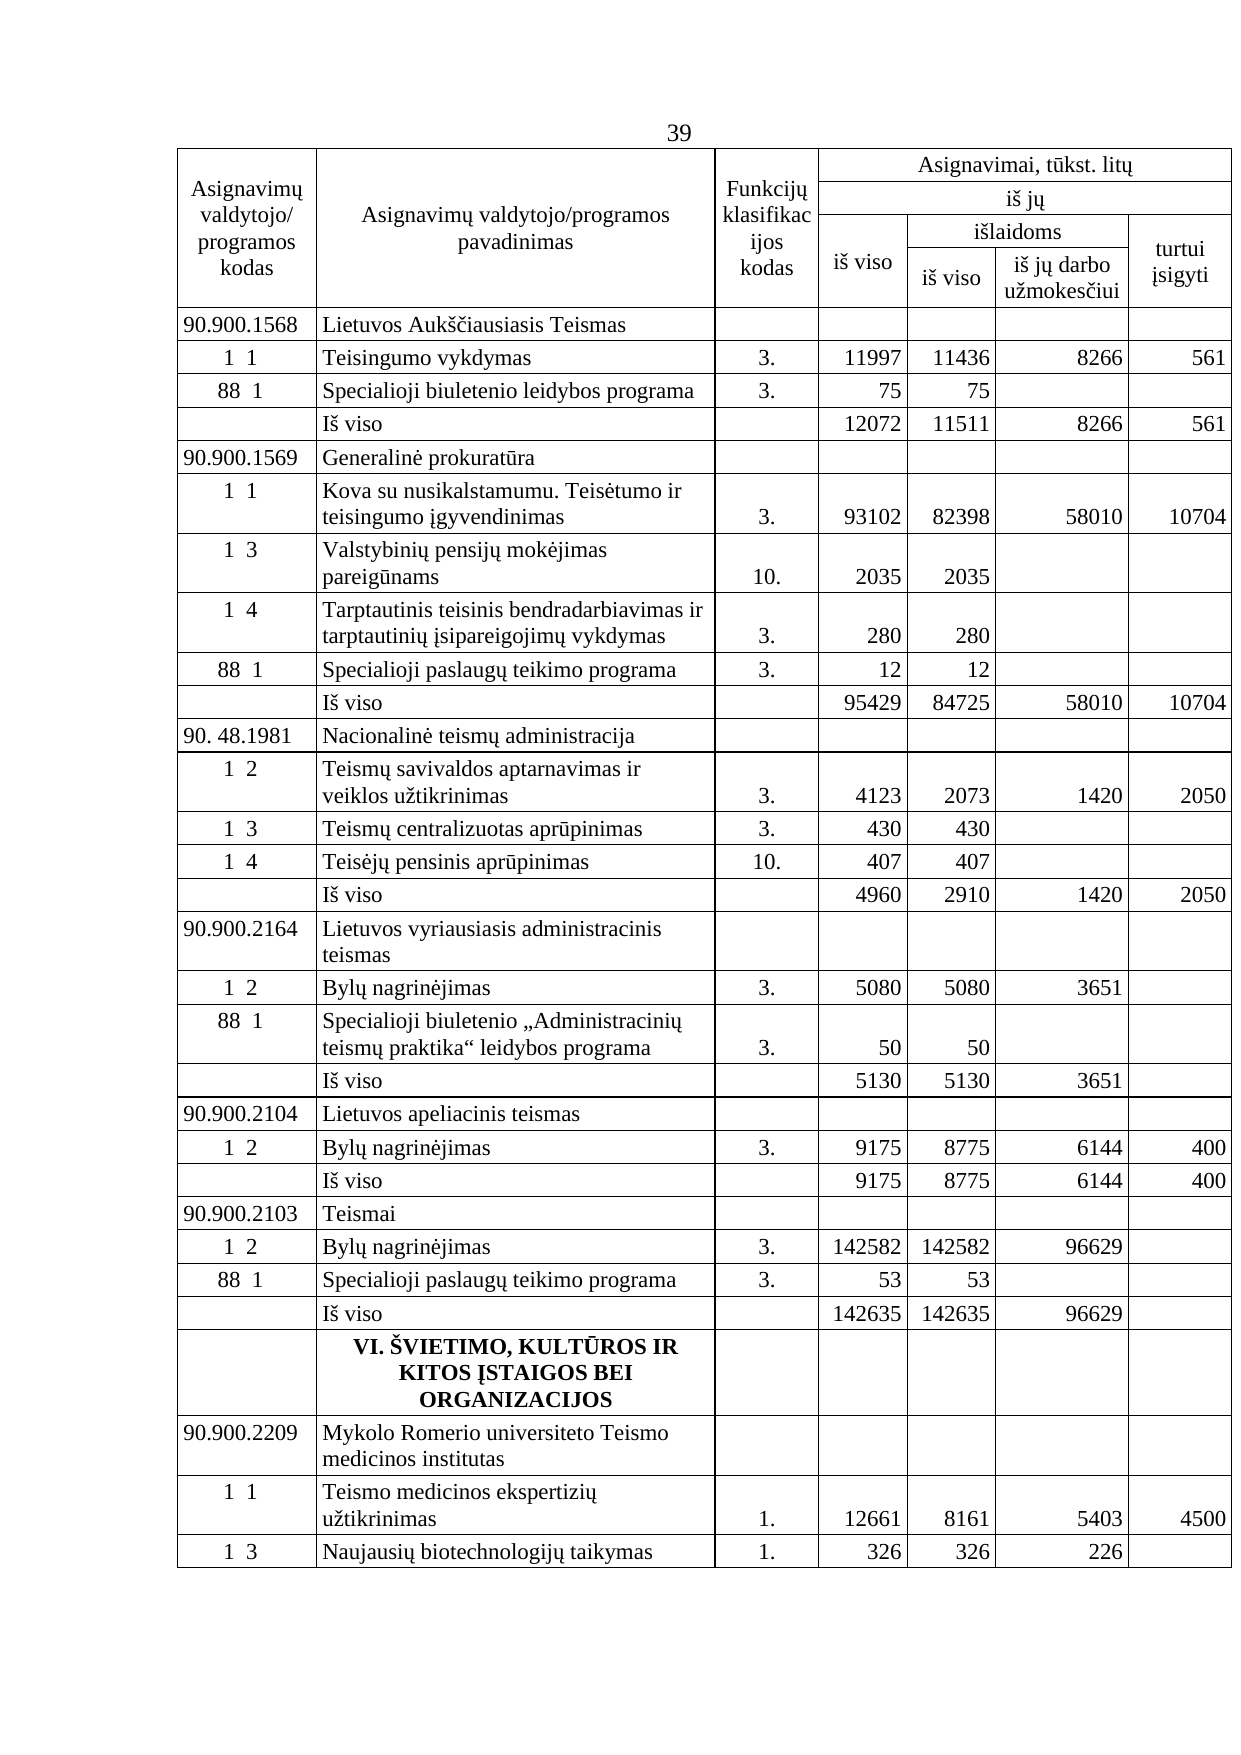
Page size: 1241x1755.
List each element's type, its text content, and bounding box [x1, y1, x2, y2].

table_cell [178, 686, 316, 718]
table_cell [996, 653, 1128, 685]
table_cell [716, 308, 818, 340]
table_cell išlaidoms [908, 215, 1128, 247]
table_cell [1129, 653, 1231, 685]
table_cell [996, 308, 1128, 340]
table_cell 9175 [819, 1164, 907, 1196]
table_cell 2050 [1129, 879, 1231, 911]
table_cell [819, 912, 907, 970]
table_cell Specialioji paslaugų teikimo programa [317, 653, 714, 685]
table_cell [908, 719, 995, 751]
table_cell [996, 534, 1128, 592]
table_cell 1. [716, 1535, 818, 1567]
table_cell 326 [819, 1535, 907, 1567]
table_cell 50 [908, 1005, 995, 1063]
table_cell 142582 [819, 1230, 907, 1262]
table_cell Teismai [317, 1197, 714, 1229]
table_cell 3. [716, 374, 818, 407]
table_cell 90.900.1568 [178, 308, 316, 340]
table_cell Kova su nusikalstamumu. Teisėtumo ir teisingumo įgyvendinimas [317, 474, 714, 533]
table_cell 6144 [996, 1131, 1128, 1163]
table_cell [819, 1330, 907, 1415]
table_cell Iš viso [317, 1297, 714, 1329]
table_cell 3. [716, 341, 818, 373]
table_cell [716, 1064, 818, 1096]
table_cell 90.900.2209 [178, 1416, 316, 1474]
table_cell Mykolo Romerio universiteto Teismo medicinos institutas [317, 1416, 714, 1474]
table_cell 1 1 [178, 341, 316, 373]
table_cell [716, 686, 818, 718]
table_cell 1 3 [178, 534, 316, 592]
table_cell [716, 1297, 818, 1329]
table_cell 1 3 [178, 812, 316, 844]
table_cell turtui įsigyti [1129, 215, 1231, 307]
table_cell 326 [908, 1535, 995, 1567]
table_cell 5130 [908, 1064, 995, 1096]
table_cell 1 2 [178, 753, 316, 811]
table_cell [996, 912, 1128, 970]
table_cell 5080 [908, 971, 995, 1003]
table_cell [1129, 912, 1231, 970]
table_cell Bylų nagrinėjimas [317, 1131, 714, 1163]
table_cell 1 4 [178, 845, 316, 877]
table_cell [908, 441, 995, 473]
table_cell 407 [819, 845, 907, 877]
table_cell iš viso [908, 248, 995, 307]
table_cell [1129, 1230, 1231, 1262]
table_cell [908, 1098, 995, 1129]
table_cell 142635 [819, 1297, 907, 1329]
table_cell 90.900.2164 [178, 912, 316, 970]
table_cell 75 [908, 374, 995, 407]
table_cell 84725 [908, 686, 995, 718]
table_cell 430 [819, 812, 907, 844]
table_cell 3651 [996, 1064, 1128, 1096]
table_cell 82398 [908, 474, 995, 533]
table_cell Bylų nagrinėjimas [317, 1230, 714, 1262]
table_cell 280 [819, 593, 907, 652]
table_cell Valstybinių pensijų mokėjimas pareigūnams [317, 534, 714, 592]
table_cell 3. [716, 753, 818, 811]
table_cell [996, 1098, 1128, 1129]
table_cell 53 [908, 1264, 995, 1296]
table_cell 8266 [996, 408, 1128, 440]
table_cell 400 [1129, 1164, 1231, 1196]
table_cell 400 [1129, 1131, 1231, 1163]
table_cell [908, 1197, 995, 1229]
table_cell 9175 [819, 1131, 907, 1163]
table_cell 407 [908, 845, 995, 877]
table_cell [178, 1297, 316, 1329]
table_cell 2910 [908, 879, 995, 911]
table_cell [819, 308, 907, 340]
table_cell 3. [716, 653, 818, 685]
table_cell [1129, 1330, 1231, 1415]
table_cell 50 [819, 1005, 907, 1063]
table_cell [996, 845, 1128, 877]
table_cell [178, 408, 316, 440]
table_cell 1 2 [178, 971, 316, 1003]
table_cell [1129, 441, 1231, 473]
table_cell 1 2 [178, 1131, 316, 1163]
table_cell 3651 [996, 971, 1128, 1003]
table_cell Lietuvos Aukščiausiasis Teismas [317, 308, 714, 340]
table_cell 10. [716, 534, 818, 592]
table_cell 10704 [1129, 686, 1231, 718]
table_cell 95429 [819, 686, 907, 718]
table_cell [908, 912, 995, 970]
table_cell Specialioji biuletenio leidybos programa [317, 374, 714, 407]
table_cell 8775 [908, 1164, 995, 1196]
table_cell 2035 [819, 534, 907, 592]
table_cell 1 4 [178, 593, 316, 652]
table_cell 11436 [908, 341, 995, 373]
table_cell Naujausių biotechnologijų taikymas [317, 1535, 714, 1567]
table_cell [819, 719, 907, 751]
table_cell 75 [819, 374, 907, 407]
table_cell 88 1 [178, 374, 316, 407]
table_cell Iš viso [317, 408, 714, 440]
table_cell Lietuvos vyriausiasis administracinis teismas [317, 912, 714, 970]
table_cell Iš viso [317, 1064, 714, 1096]
table_cell [1129, 812, 1231, 844]
table_cell [1129, 1535, 1231, 1567]
table_cell Teisėjų pensinis aprūpinimas [317, 845, 714, 877]
table_cell 88 1 [178, 1005, 316, 1063]
table_cell 1 1 [178, 1476, 316, 1534]
table_header Asignavimų valdytojo/ programos kodas [178, 149, 316, 307]
table_cell Teismo medicinos ekspertizių užtikrinimas [317, 1476, 714, 1534]
table_cell 3. [716, 1131, 818, 1163]
table_cell 11511 [908, 408, 995, 440]
table_cell Generalinė prokuratūra [317, 441, 714, 473]
table_cell [716, 1197, 818, 1229]
table_cell [819, 1416, 907, 1474]
table_cell [908, 1330, 995, 1415]
table_cell [178, 879, 316, 911]
table_cell [716, 1416, 818, 1474]
table_cell 5403 [996, 1476, 1128, 1534]
table_cell 1420 [996, 879, 1128, 911]
table_cell Bylų nagrinėjimas [317, 971, 714, 1003]
table_cell [996, 812, 1128, 844]
table_cell [1129, 1064, 1231, 1096]
table_cell 3. [716, 812, 818, 844]
table_cell [716, 408, 818, 440]
table_cell 58010 [996, 474, 1128, 533]
table_cell 58010 [996, 686, 1128, 718]
table_cell [819, 1197, 907, 1229]
table_cell 1420 [996, 753, 1128, 811]
table_cell [716, 441, 818, 473]
table_cell 1 2 [178, 1230, 316, 1262]
table_cell Tarptautinis teisinis bendradarbiavimas ir tarptautinių įsipareigojimų vykdymas [317, 593, 714, 652]
table_cell [1129, 1297, 1231, 1329]
table_cell 90.900.2104 [178, 1098, 316, 1129]
table_cell 4123 [819, 753, 907, 811]
table_cell 561 [1129, 408, 1231, 440]
table_cell 142635 [908, 1297, 995, 1329]
table_cell Lietuvos apeliacinis teismas [317, 1098, 714, 1129]
table_cell iš jų darbo užmokesčiui [996, 248, 1128, 307]
table_cell [996, 1416, 1128, 1474]
table_cell Teisingumo vykdymas [317, 341, 714, 373]
table_cell 88 1 [178, 653, 316, 685]
table_cell Iš viso [317, 1164, 714, 1196]
table_cell [996, 374, 1128, 407]
table_cell 1 1 [178, 474, 316, 533]
table_cell [908, 308, 995, 340]
table_cell Specialioji paslaugų teikimo programa [317, 1264, 714, 1296]
table_cell Teismų centralizuotas aprūpinimas [317, 812, 714, 844]
table_cell [716, 879, 818, 911]
table_cell 3. [716, 593, 818, 652]
table_cell [1129, 1264, 1231, 1296]
table_cell 10704 [1129, 474, 1231, 533]
table_cell 3. [716, 971, 818, 1003]
table_cell [1129, 719, 1231, 751]
table_cell [819, 441, 907, 473]
table_cell [996, 1005, 1128, 1063]
table_cell 280 [908, 593, 995, 652]
table_cell [1129, 1416, 1231, 1474]
table_cell [178, 1330, 316, 1415]
table_cell 3. [716, 1264, 818, 1296]
table_cell 53 [819, 1264, 907, 1296]
table_cell [1129, 1098, 1231, 1129]
table_cell 2035 [908, 534, 995, 592]
table_cell 90. 48.1981 [178, 719, 316, 751]
table_cell Iš viso [317, 686, 714, 718]
table_cell 8775 [908, 1131, 995, 1163]
table_cell [996, 1197, 1128, 1229]
table_cell 12 [819, 653, 907, 685]
table_header Funkcijų klasifikacijos kodas [716, 149, 818, 307]
table_cell 3. [716, 474, 818, 533]
table_header Asignavimai, tūkst. litų [819, 149, 1231, 181]
table_cell 3. [716, 1005, 818, 1063]
table_cell 90.900.2103 [178, 1197, 316, 1229]
table_cell 430 [908, 812, 995, 844]
table_cell iš viso [819, 215, 907, 307]
table_cell [1129, 374, 1231, 407]
table_cell 1 3 [178, 1535, 316, 1567]
table_cell [716, 719, 818, 751]
table_cell 4960 [819, 879, 907, 911]
table_cell [996, 719, 1128, 751]
table_cell 88 1 [178, 1264, 316, 1296]
table_cell [1129, 593, 1231, 652]
table_cell [908, 1416, 995, 1474]
table_cell Nacionalinė teismų administracija [317, 719, 714, 751]
table_cell 2050 [1129, 753, 1231, 811]
table_cell 90.900.1569 [178, 441, 316, 473]
table_cell [996, 441, 1128, 473]
table_cell 1. [716, 1476, 818, 1534]
table_cell 4500 [1129, 1476, 1231, 1534]
table_cell [178, 1164, 316, 1196]
table_cell iš jų [819, 182, 1231, 214]
table_cell 6144 [996, 1164, 1128, 1196]
table_cell [1129, 845, 1231, 877]
table_cell [1129, 971, 1231, 1003]
table_cell Teismų savivaldos aptarnavimas ir veiklos užtikrinimas [317, 753, 714, 811]
table_cell 561 [1129, 341, 1231, 373]
table_cell 5130 [819, 1064, 907, 1096]
table_cell [716, 912, 818, 970]
table_cell 8266 [996, 341, 1128, 373]
table_cell 96629 [996, 1297, 1128, 1329]
table_cell [716, 1098, 818, 1129]
table_cell 12 [908, 653, 995, 685]
table_cell 12072 [819, 408, 907, 440]
table_cell [716, 1164, 818, 1196]
table_cell 2073 [908, 753, 995, 811]
table_cell [819, 1098, 907, 1129]
table_cell [716, 1330, 818, 1415]
table_cell [1129, 1197, 1231, 1229]
table_cell 226 [996, 1535, 1128, 1567]
table_cell 11997 [819, 341, 907, 373]
table_cell [1129, 308, 1231, 340]
table_cell 93102 [819, 474, 907, 533]
table_header Asignavimų valdytojo/programos pavadinimas [317, 149, 714, 307]
table_cell 3. [716, 1230, 818, 1262]
table_cell 10. [716, 845, 818, 877]
table_cell 12661 [819, 1476, 907, 1534]
table_cell [996, 593, 1128, 652]
table_cell [178, 1064, 316, 1096]
table_cell 5080 [819, 971, 907, 1003]
table_cell [1129, 1005, 1231, 1063]
table_cell Specialioji biuletenio „Administracinių teismų praktika“ leidybos programa [317, 1005, 714, 1063]
table_cell [1129, 534, 1231, 592]
table_cell VI. ŠVIETIMO, KULTŪROS IR KITOS ĮSTAIGOS BEI ORGANIZACIJOS [317, 1330, 714, 1415]
table_cell [996, 1330, 1128, 1415]
table_cell 142582 [908, 1230, 995, 1262]
table_cell Iš viso [317, 879, 714, 911]
table_cell 8161 [908, 1476, 995, 1534]
table_cell 96629 [996, 1230, 1128, 1262]
table_cell [996, 1264, 1128, 1296]
